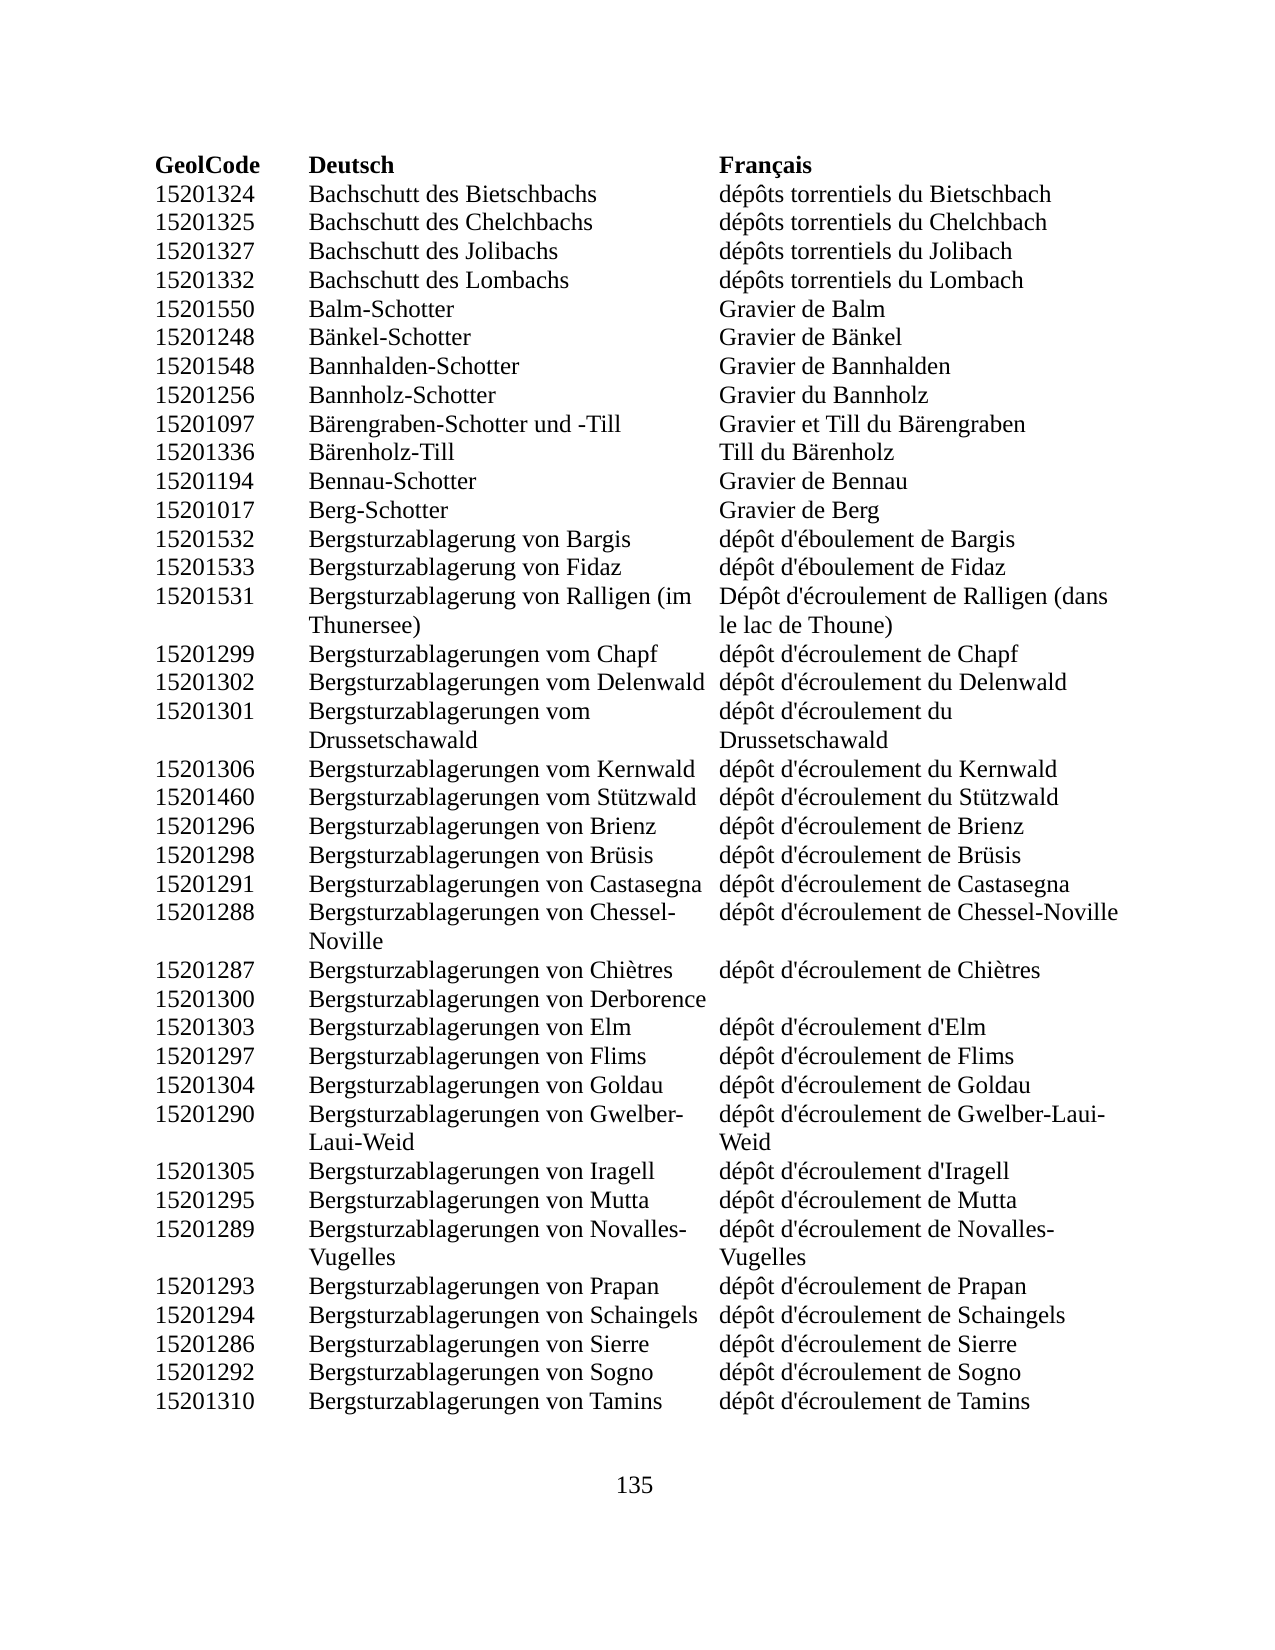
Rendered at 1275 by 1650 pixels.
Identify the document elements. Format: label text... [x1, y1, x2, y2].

table_cell Gravier et Till du Bärengraben [714, 409, 1125, 437]
table_cell 15201306 [150, 754, 304, 782]
table_cell [714, 984, 1125, 1012]
table_cell 15201292 [150, 1358, 304, 1386]
table_cell Bergsturzablagerungen von Goldau [304, 1070, 714, 1099]
table_cell dépôt d'écroulement de Brüsis [714, 840, 1125, 869]
table_cell 15201299 [150, 639, 304, 667]
table_cell Gravier de Bannhalden [714, 351, 1125, 380]
table_cell Bergsturzablagerungen von Prapan [304, 1271, 714, 1300]
table_cell dépôt d'écroulement de Flims [714, 1041, 1125, 1070]
table_cell dépôt d'écroulement de Sogno [714, 1358, 1125, 1386]
table_cell Bänkel-Schotter [304, 323, 714, 351]
table_cell 15201304 [150, 1070, 304, 1099]
table_cell Bannhalden-Schotter [304, 351, 714, 380]
table_cell 15201305 [150, 1156, 304, 1185]
table_cell 15201289 [150, 1214, 304, 1271]
table_header Deutsch [304, 150, 714, 179]
table_cell 15201295 [150, 1185, 304, 1214]
table_cell Bergsturzablagerungen von Iragell [304, 1156, 714, 1185]
table_cell 15201297 [150, 1041, 304, 1070]
table_cell Dépôt d'écroulement de Ralligen (dans le lac de Thoune) [714, 581, 1125, 639]
table_cell dépôt d'écroulement de Chessel-Noville [714, 898, 1125, 955]
table_cell Bergsturzablagerungen vom Kernwald [304, 754, 714, 782]
table_cell Berg-Schotter [304, 495, 714, 524]
table_cell 15201533 [150, 553, 304, 581]
table_cell 15201194 [150, 466, 304, 495]
table_cell 15201017 [150, 495, 304, 524]
table_cell Bergsturzablagerungen von Brienz [304, 811, 714, 840]
table_cell 15201293 [150, 1271, 304, 1300]
table_cell dépôt d'écroulement d'Elm [714, 1013, 1125, 1041]
table_cell 15201332 [150, 265, 304, 294]
table_cell Bergsturzablagerungen von Castasegna [304, 869, 714, 897]
table_cell Gravier du Bannholz [714, 380, 1125, 409]
table_header Français [714, 150, 1125, 179]
table_cell dépôt d'écroulement de Tamins [714, 1386, 1125, 1415]
table_cell Bachschutt des Bietschbachs [304, 179, 714, 207]
table_cell dépôts torrentiels du Lombach [714, 265, 1125, 294]
table_cell dépôt d'écroulement de Castasegna [714, 869, 1125, 897]
table_cell dépôt d'écroulement de Chapf [714, 639, 1125, 667]
table_cell 15201302 [150, 668, 304, 696]
table_cell Bergsturzablagerungen von Chiètres [304, 955, 714, 984]
table_cell 15201336 [150, 438, 304, 466]
table_cell Balm-Schotter [304, 294, 714, 322]
table_cell Bergsturzablagerungen von Sierre [304, 1329, 714, 1357]
table_cell Bergsturzablagerungen vom Drussetschawald [304, 696, 714, 754]
table_cell Gravier de Balm [714, 294, 1125, 322]
table_cell 15201301 [150, 696, 304, 754]
table_cell 15201531 [150, 581, 304, 639]
table_cell 15201324 [150, 179, 304, 207]
table_cell Bergsturzablagerungen vom Chapf [304, 639, 714, 667]
table_cell 15201291 [150, 869, 304, 897]
table_cell dépôt d'écroulement de Goldau [714, 1070, 1125, 1099]
table_cell Gravier de Bennau [714, 466, 1125, 495]
table_cell Gravier de Berg [714, 495, 1125, 524]
table_cell dépôt d'écroulement de Mutta [714, 1185, 1125, 1214]
table_cell 15201298 [150, 840, 304, 869]
table_cell 15201288 [150, 898, 304, 955]
table_cell Till du Bärenholz [714, 438, 1125, 466]
table_cell Bachschutt des Lombachs [304, 265, 714, 294]
table_cell Bachschutt des Chelchbachs [304, 208, 714, 236]
table_cell Bergsturzablagerungen von Mutta [304, 1185, 714, 1214]
table_cell Bergsturzablagerungen von Flims [304, 1041, 714, 1070]
table_cell dépôts torrentiels du Chelchbach [714, 208, 1125, 236]
table_cell Bärenholz-Till [304, 438, 714, 466]
table_cell dépôt d'écroulement de Novalles-Vugelles [714, 1214, 1125, 1271]
table_cell dépôt d'écroulement du Delenwald [714, 668, 1125, 696]
table_cell Bergsturzablagerung von Ralligen (im Thunersee) [304, 581, 714, 639]
table_cell 15201294 [150, 1300, 304, 1329]
table_cell dépôt d'éboulement de Bargis [714, 524, 1125, 552]
table_cell 15201296 [150, 811, 304, 840]
table_cell 15201460 [150, 783, 304, 811]
table_cell Bergsturzablagerungen von Chessel-Noville [304, 898, 714, 955]
table_cell dépôt d'écroulement de Brienz [714, 811, 1125, 840]
table_cell 15201290 [150, 1099, 304, 1156]
table_cell dépôt d'écroulement de Chiètres [714, 955, 1125, 984]
table_cell 15201327 [150, 236, 304, 265]
table_cell dépôt d'écroulement du Drussetschawald [714, 696, 1125, 754]
table_cell 15201248 [150, 323, 304, 351]
table_cell Bergsturzablagerungen vom Stützwald [304, 783, 714, 811]
table_cell dépôt d'écroulement du Kernwald [714, 754, 1125, 782]
table_cell 15201532 [150, 524, 304, 552]
table_cell 15201303 [150, 1013, 304, 1041]
table_cell 15201550 [150, 294, 304, 322]
table_cell Bergsturzablagerungen von Elm [304, 1013, 714, 1041]
table_cell Bergsturzablagerungen von Sogno [304, 1358, 714, 1386]
table_cell 15201097 [150, 409, 304, 437]
table_cell 15201287 [150, 955, 304, 984]
table_cell 15201300 [150, 984, 304, 1012]
table_cell 15201310 [150, 1386, 304, 1415]
table_cell Bergsturzablagerungen von Gwelber-Laui-Weid [304, 1099, 714, 1156]
table_cell Bergsturzablagerung von Bargis [304, 524, 714, 552]
table_cell Bergsturzablagerungen von Tamins [304, 1386, 714, 1415]
table_cell Bachschutt des Jolibachs [304, 236, 714, 265]
table_cell Bergsturzablagerung von Fidaz [304, 553, 714, 581]
table_cell Bergsturzablagerungen von Derborence [304, 984, 714, 1012]
table_cell dépôts torrentiels du Jolibach [714, 236, 1125, 265]
table_cell dépôt d'écroulement d'Iragell [714, 1156, 1125, 1185]
table_cell dépôts torrentiels du Bietschbach [714, 179, 1125, 207]
table_cell Bannholz-Schotter [304, 380, 714, 409]
table_cell Bergsturzablagerungen von Novalles-Vugelles [304, 1214, 714, 1271]
table_cell dépôt d'écroulement de Sierre [714, 1329, 1125, 1357]
table_cell Bergsturzablagerungen vom Delenwald [304, 668, 714, 696]
table_cell Bennau-Schotter [304, 466, 714, 495]
table_cell dépôt d'écroulement du Stützwald [714, 783, 1125, 811]
table_cell 15201286 [150, 1329, 304, 1357]
table_cell dépôt d'écroulement de Prapan [714, 1271, 1125, 1300]
table_header GeolCode [150, 150, 304, 179]
table_cell 15201548 [150, 351, 304, 380]
table_cell dépôt d'éboulement de Fidaz [714, 553, 1125, 581]
table_cell dépôt d'écroulement de Gwelber-Laui-Weid [714, 1099, 1125, 1156]
table_cell Gravier de Bänkel [714, 323, 1125, 351]
table_cell Bärengraben-Schotter und -Till [304, 409, 714, 437]
table_cell Bergsturzablagerungen von Brüsis [304, 840, 714, 869]
table_cell Bergsturzablagerungen von Schaingels [304, 1300, 714, 1329]
table_cell dépôt d'écroulement de Schaingels [714, 1300, 1125, 1329]
table_cell 15201256 [150, 380, 304, 409]
table_cell 15201325 [150, 208, 304, 236]
